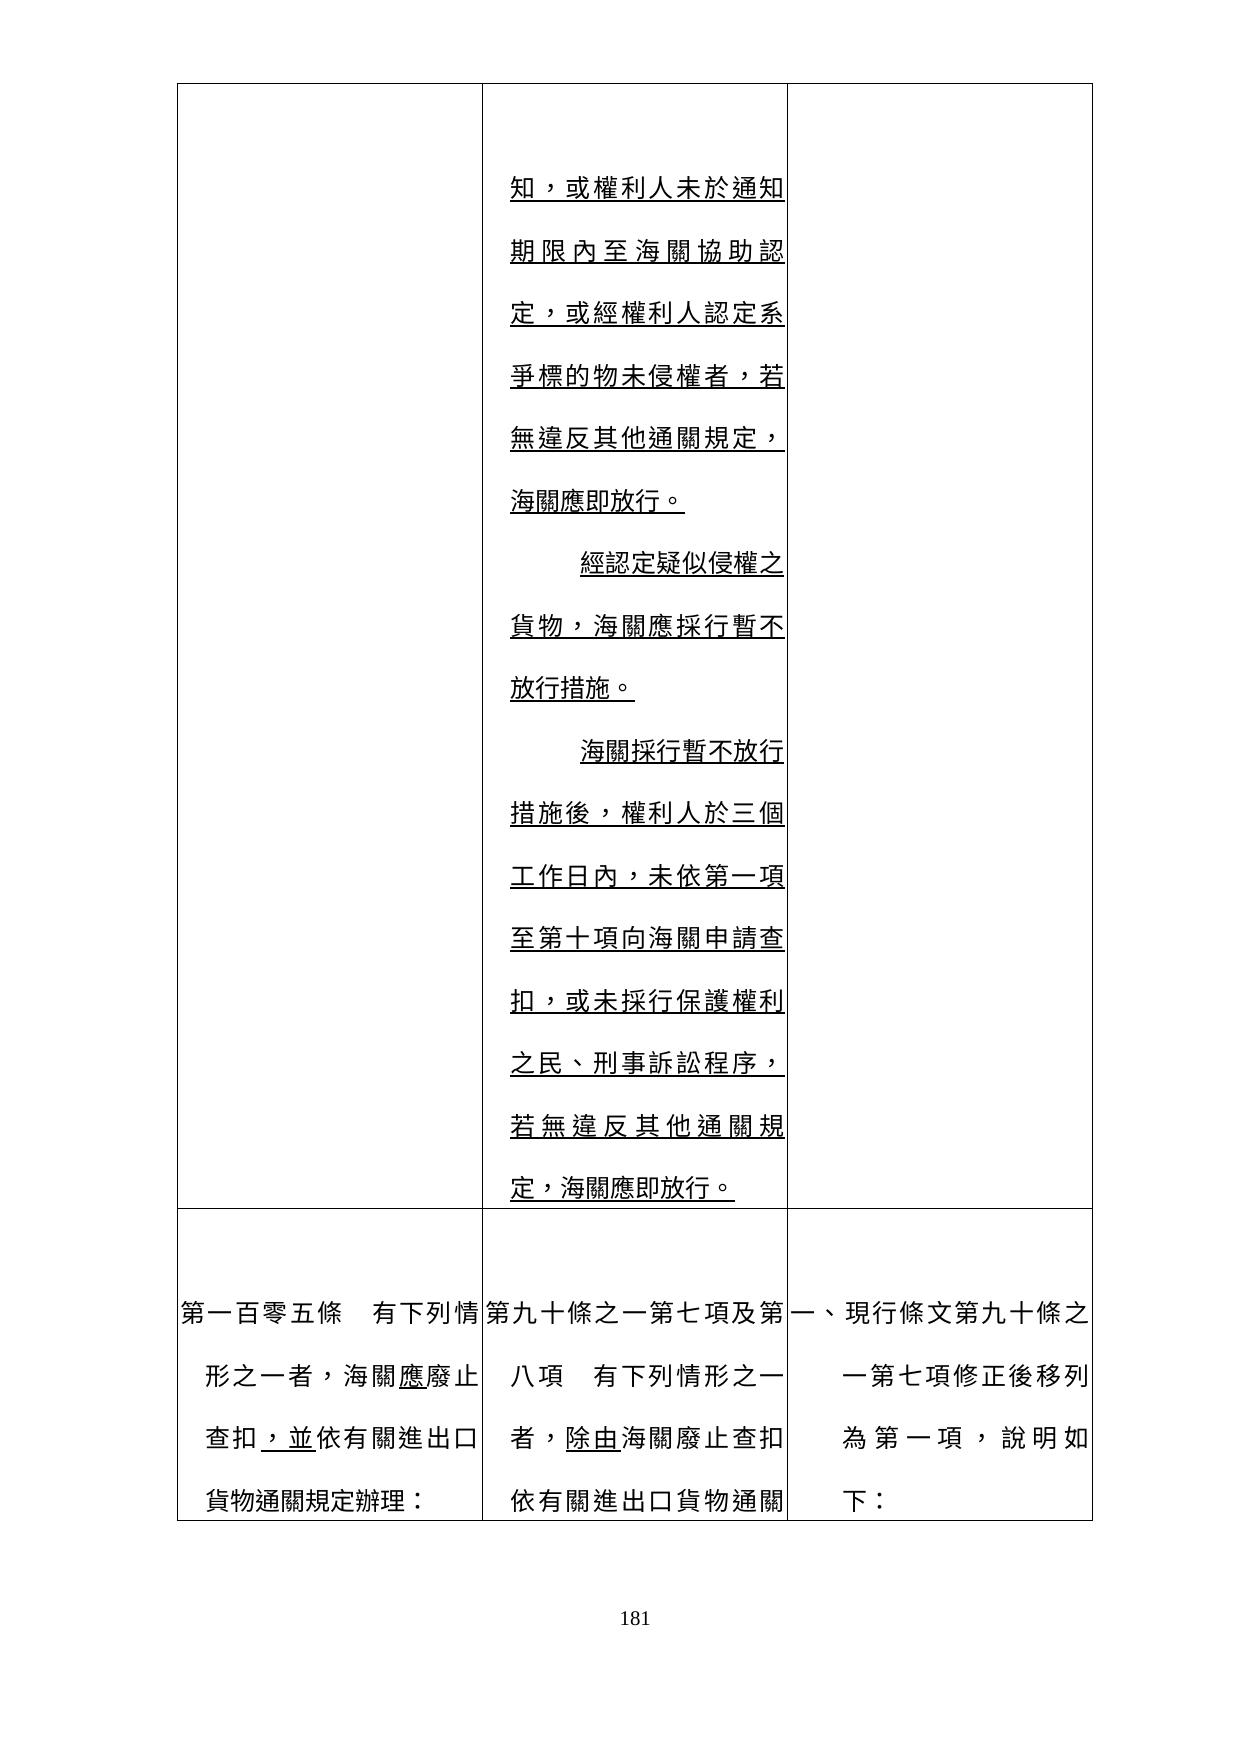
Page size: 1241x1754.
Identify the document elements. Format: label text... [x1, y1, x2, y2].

table_cell 第一百零五條 有下列情形之一者，海關應廢止查扣，並依有關進出口貨物通關規定辦理： [178, 1209, 482, 1520]
table_cell 知，或權利人未於通知期限內至海關協助認定，或經權利人認定系爭標的物未侵權者，若無違反其他通關規定，海關應即放行。 經認定疑似侵權之貨物，海關應採行暫不放行措施。 海關採行暫不放行措施後，權利人於三個工作日內，未依第一項至第十項向海關申請查扣，或未採行保護權利之民、刑事訴訟程序，若無違反其他通關規定，海關應即放行。 [483, 84, 787, 1208]
table_cell [178, 84, 482, 1208]
table_cell 第九十條之一第七項及第八項 有下列情形之一者，除由海關廢止查扣依有關進出口貨物通關 [483, 1209, 787, 1520]
table_cell 一、現行條文第九十條之一第七項修正後移列為第一項，說明如下： [788, 1209, 1092, 1520]
table_cell [788, 84, 1092, 1208]
